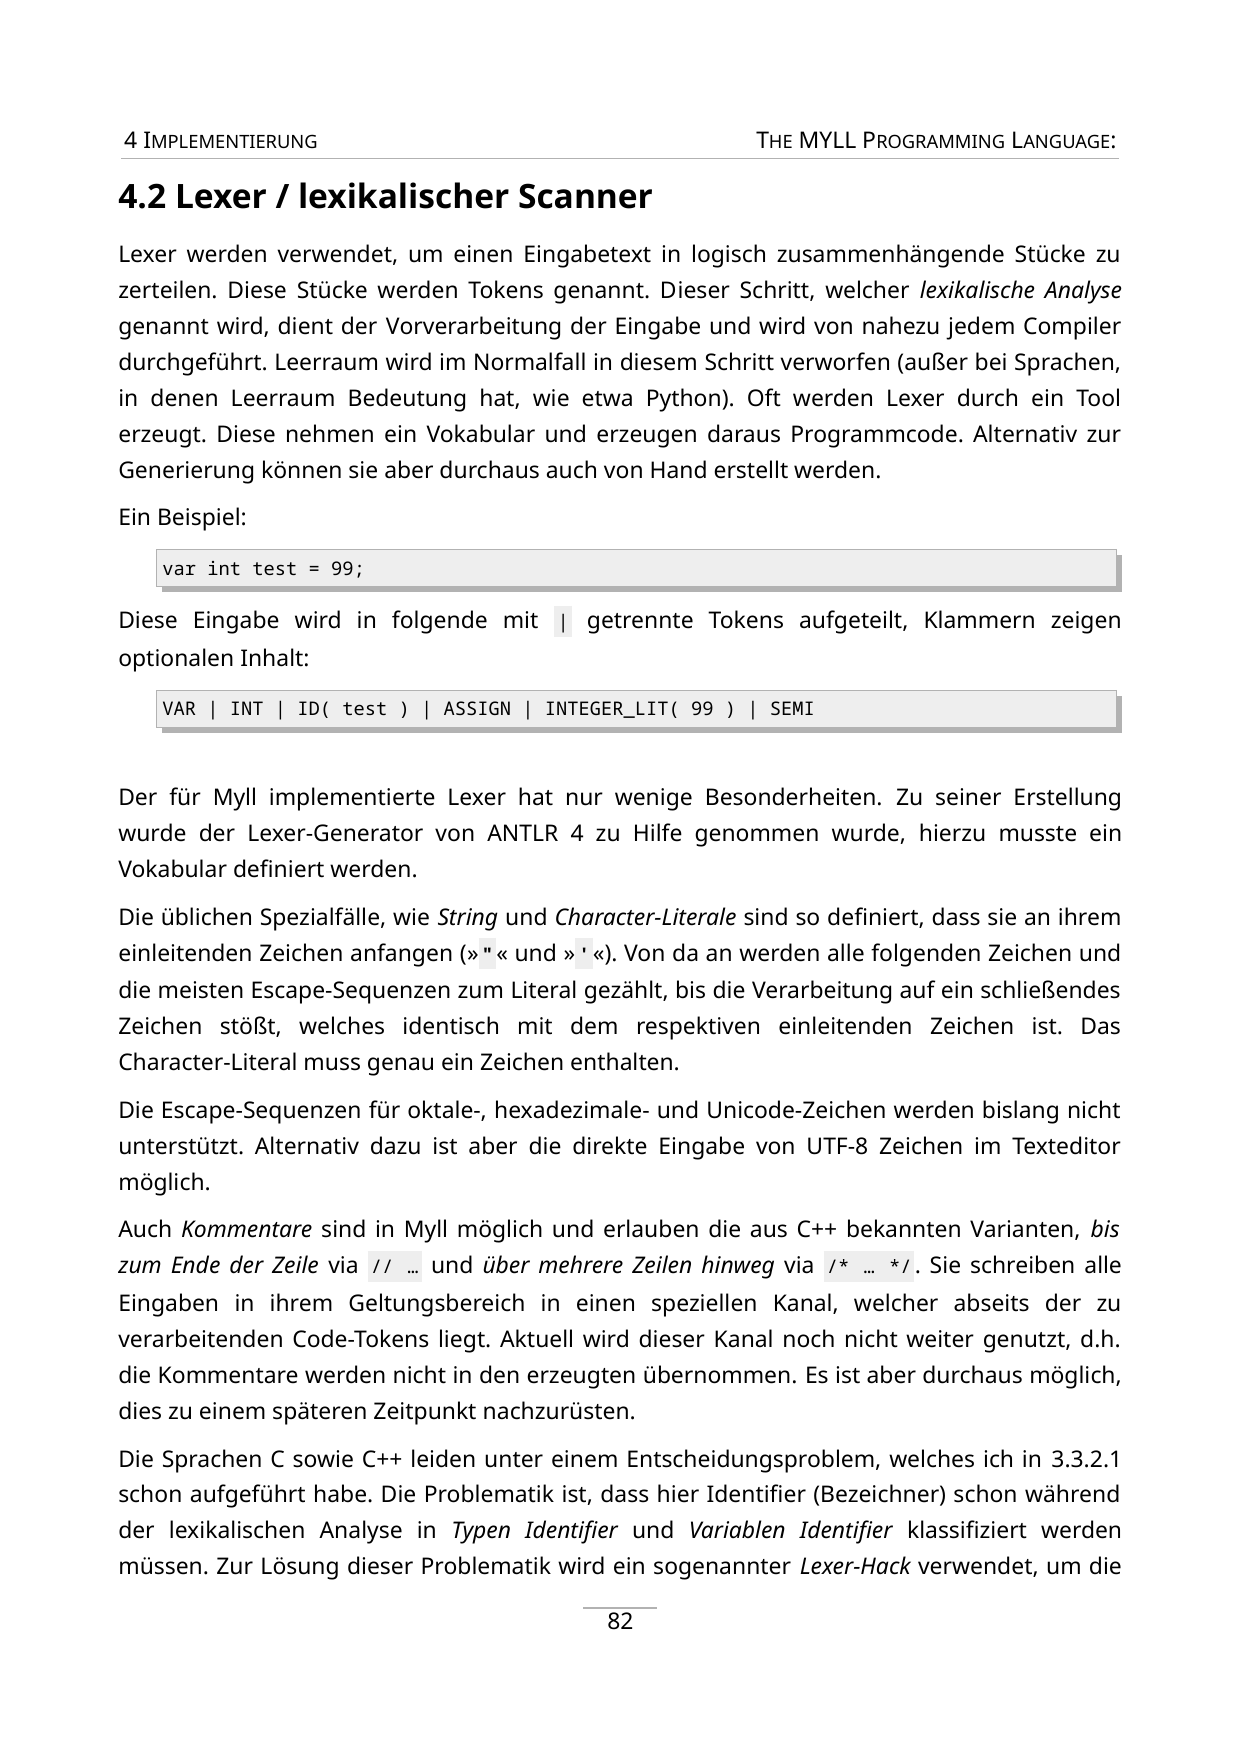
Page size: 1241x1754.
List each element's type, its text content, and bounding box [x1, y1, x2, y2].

text Die Escape-Sequenzen für oktale-, hexadezimale- und Unicode-Zeichen werden bislang nicht unterstützt. Alternativ dazu ist aber die direkte Eingabe von UTF-8 Zeichen im Texteditor möglich. [118, 1094, 1122, 1197]
text var int test = 99; [157, 550, 1116, 586]
text Der für Myll implementierte Lexer hat nur wenige Besonderheiten. Zu seiner Erstellung wurde der Lexer-Generator von ANTLR 4 zu Hilfe genommen wurde, hierzu musste ein Vokabular definiert werden. [118, 745, 1122, 884]
subtitle Lexer / lexikalischer Scanner [118, 173, 1122, 219]
text Die üblichen Spezialfälle, wie String und Character-Literale sind so definiert, dass sie an ihrem einleitenden Zeichen anfangen (»"« und »'«). Von da an werden alle folgenden Zeichen und die meisten Escape-Sequenzen zum Literal gezählt, bis die Verarbeitung auf ein schließendes Zeichen stößt, welches identisch mit dem respektiven einleitenden Zeichen ist. Das Character-Literal muss genau ein Zeichen enthalten. [118, 901, 1122, 1077]
text VAR | INT | ID( test ) | ASSIGN | INTEGER_LIT( 99 ) | SEMI [157, 691, 1116, 727]
text Auch Kommentare sind in Myll möglich und erlauben die aus C++ bekannten Varianten, bis zum Ende der Zeile via // … und über mehrere Zeilen hinweg via /* … */. Sie schreiben alle Eingaben in ihrem Geltungsbereich in einen speziellen Kanal, welcher abseits der zu verarbeitenden Code-Tokens liegt. Aktuell wird dieser Kanal noch nicht weiter genutzt, d.h. die Kommentare werden nicht in den erzeugten übernommen. Es ist aber durchaus möglich, dies zu einem späteren Zeitpunkt nachzurüsten. [118, 1213, 1122, 1426]
text Die Sprachen C sowie C++ leiden unter einem Entscheidungsproblem, welches ich in 3.3.2.1 schon aufgeführt habe. Die Problematik ist, dass hier Identifier (Bezeichner) schon während der lexikalischen Analyse in Typen Identifier und Variablen Identifier klassifiziert werden müssen. Zur Lösung dieser Problematik wird ein sogenannter Lexer-Hack verwendet, um die [118, 1442, 1122, 1582]
text Ein Beispiel: [118, 501, 1122, 532]
text Lexer werden verwendet, um einen Eingabetext in logisch zusammenhängende Stücke zu zerteilen. Diese Stücke werden Tokens genannt. Dieser Schritt, welcher lexikalische Analyse genannt wird, dient der Vorverarbeitung der Eingabe und wird von nahezu jedem Compiler durchgeführt. Leerraum wird im Normalfall in diesem Schritt verworfen (außer bei Sprachen, in denen Leerraum Bedeutung hat, wie etwa Python). Oft werden Lexer durch ein Tool erzeugt. Diese nehmen ein Vokabular und erzeugen daraus Programmcode. Alternativ zur Generierung können sie aber durchaus auch von Hand erstellt werden. [118, 238, 1122, 485]
text Diese Eingabe wird in folgende mit | getrennte Tokens aufgeteilt, Klammern zeigen optionalen Inhalt: [118, 604, 1122, 673]
